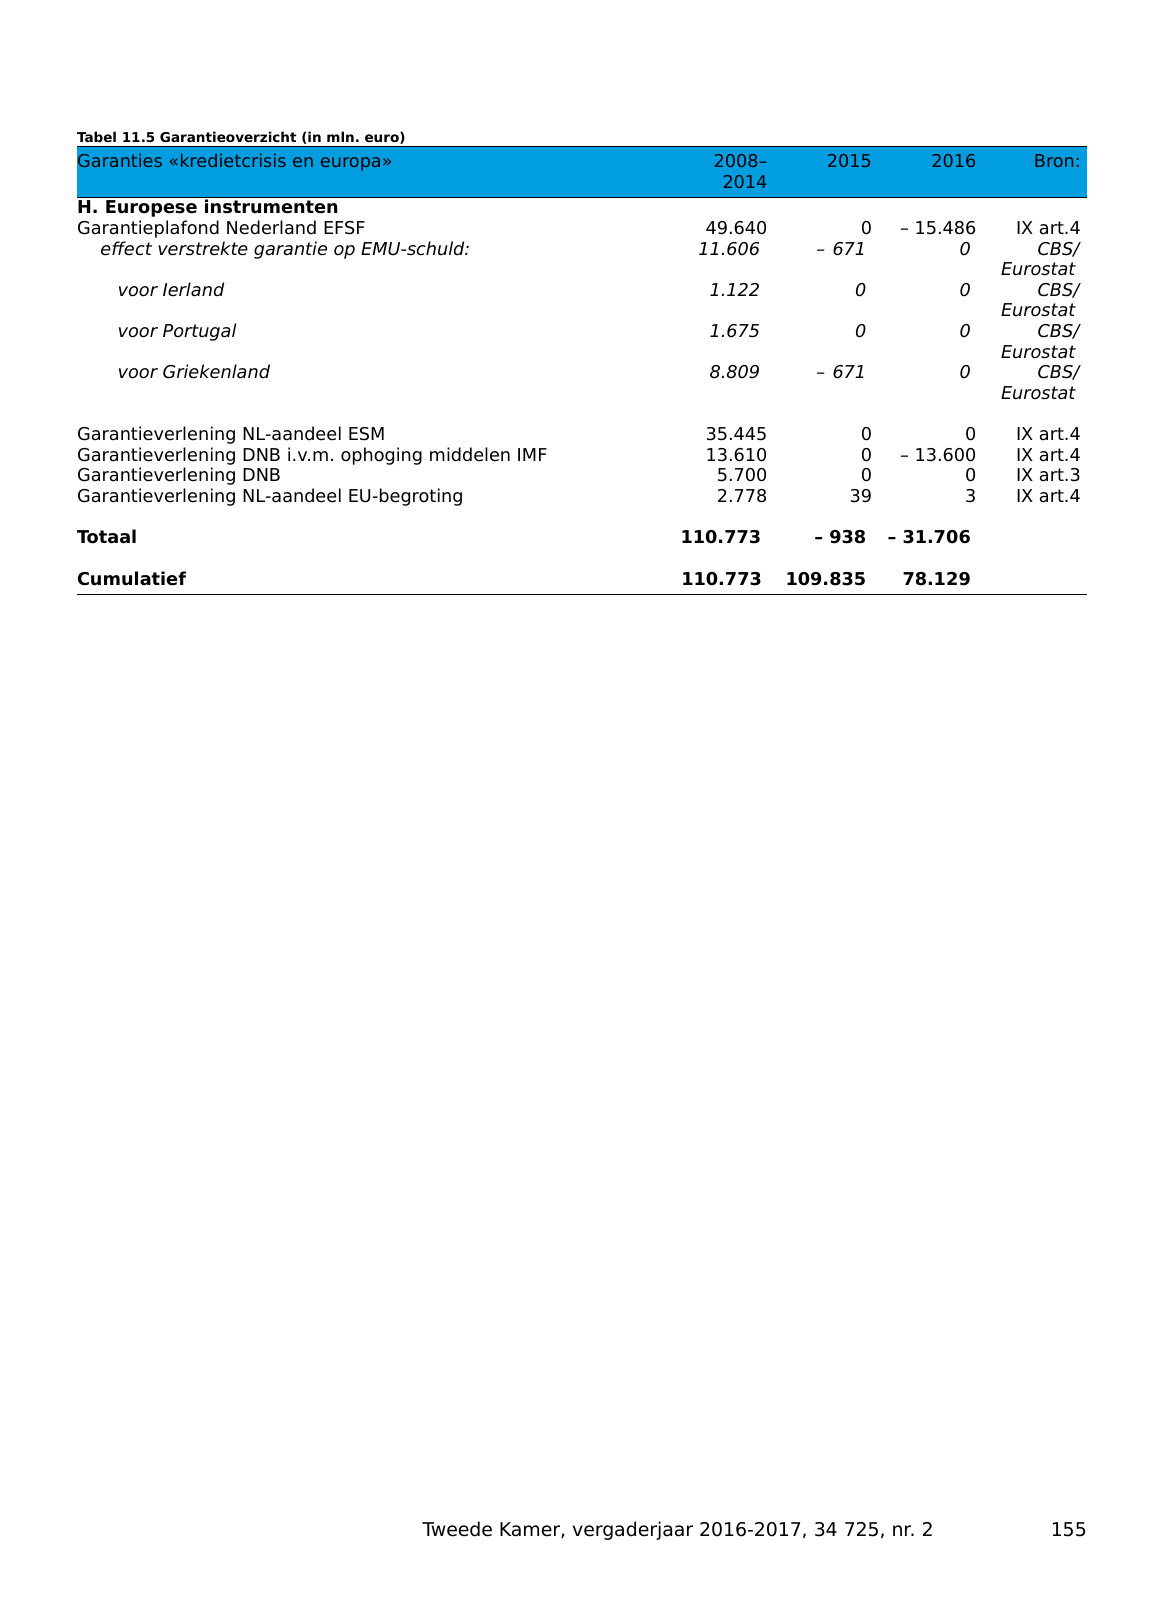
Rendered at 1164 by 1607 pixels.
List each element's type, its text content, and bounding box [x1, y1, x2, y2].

table_cell 78.129 [878, 569, 982, 594]
table_cell [982, 507, 1087, 527]
table_cell 0 [773, 321, 878, 362]
table_cell CBS/Eurostat [982, 239, 1087, 280]
table_cell Garantieverlening DNB [77, 465, 669, 486]
table_cell 2.778 [669, 486, 773, 507]
table_cell 0 [878, 280, 982, 321]
table_cell [773, 404, 878, 424]
table_cell [773, 198, 878, 218]
table_cell [112, 507, 669, 527]
table_cell [669, 507, 773, 527]
table_cell 1.675 [669, 321, 773, 362]
table_cell 109.835 [773, 569, 878, 594]
table_cell 2015 [773, 147, 878, 197]
table_cell H. Europese instrumenten [77, 198, 669, 218]
table_cell [112, 404, 669, 424]
table_cell Garantieverlening DNB i.v.m. ophoging middelen IMF [77, 445, 669, 465]
table_cell [669, 198, 773, 218]
table_cell [94, 507, 112, 527]
table_cell 13.610 [669, 445, 773, 465]
table_cell [94, 404, 112, 424]
table_cell – 938 [773, 527, 878, 548]
table_cell voor Ierland [112, 280, 669, 321]
table_cell [669, 404, 773, 424]
table_cell [112, 548, 669, 568]
table_cell IX art.3 [982, 465, 1087, 486]
table_cell CBS/Eurostat [982, 321, 1087, 362]
table_cell [982, 198, 1087, 218]
table_cell [77, 507, 94, 527]
table_cell 0 [878, 465, 982, 486]
table_cell 0 [878, 321, 982, 362]
table_cell 1.122 [669, 280, 773, 321]
table_cell 0 [773, 280, 878, 321]
table_cell Bron: [982, 147, 1087, 197]
table_cell [878, 548, 982, 568]
table_cell 3 [878, 486, 982, 507]
table_cell [77, 280, 94, 321]
table_cell IX art.4 [982, 445, 1087, 465]
table_header Tabel 11.5 Garantieoverzicht (in mln. euro) [77, 130, 1087, 146]
table_cell Garanties «kredietcrisis en europa» [77, 147, 669, 197]
table_cell [982, 527, 1087, 548]
table_cell effect verstrekte garantie op EMU-schuld: [94, 239, 669, 280]
table_cell [77, 548, 94, 568]
table_cell IX art.4 [982, 218, 1087, 238]
table_cell [878, 507, 982, 527]
table_cell [94, 548, 112, 568]
table_cell IX art.4 [982, 424, 1087, 445]
table_cell 11.606 [669, 239, 773, 280]
table_cell 0 [878, 362, 982, 403]
table_cell CBS/Eurostat [982, 362, 1087, 403]
table_cell – 671 [773, 362, 878, 403]
table_cell [878, 404, 982, 424]
table_cell [669, 548, 773, 568]
table_cell 2008–2014 [669, 147, 773, 197]
table_cell [94, 362, 112, 403]
table_cell [982, 404, 1087, 424]
table_cell – 31.706 [878, 527, 982, 548]
table_cell 0 [773, 445, 878, 465]
table_cell [77, 321, 94, 362]
table_cell CBS/Eurostat [982, 280, 1087, 321]
table_cell – 13.600 [878, 445, 982, 465]
table_cell voor Griekenland [112, 362, 669, 403]
table_cell [94, 321, 112, 362]
table_cell 49.640 [669, 218, 773, 238]
table_cell 2016 [878, 147, 982, 197]
table_cell 39 [773, 486, 878, 507]
table_cell 0 [878, 424, 982, 445]
table_cell 0 [773, 218, 878, 238]
table_cell 0 [878, 239, 982, 280]
table_cell 0 [773, 424, 878, 445]
table_cell voor Portugal [112, 321, 669, 362]
table_cell 110.773 [669, 527, 773, 548]
table_cell – 15.486 [878, 218, 982, 238]
table_cell Garantieverlening NL-aandeel ESM [77, 424, 669, 445]
table_cell [878, 198, 982, 218]
table_cell [77, 362, 94, 403]
table_cell 8.809 [669, 362, 773, 403]
table_cell [77, 239, 94, 280]
table_cell IX art.4 [982, 486, 1087, 507]
table_cell [982, 548, 1087, 568]
table_cell Garantieverlening NL-aandeel EU-begroting [77, 486, 669, 507]
table_cell [773, 548, 878, 568]
table_cell – 671 [773, 239, 878, 280]
table_cell [94, 280, 112, 321]
table_cell 110.773 [669, 569, 773, 594]
table_cell [982, 569, 1087, 594]
table_cell 5.700 [669, 465, 773, 486]
table_cell [773, 507, 878, 527]
table_cell Garantieplafond Nederland EFSF [77, 218, 669, 238]
table_cell [77, 404, 94, 424]
table_cell 0 [773, 465, 878, 486]
table_cell Cumulatief [77, 569, 669, 594]
table_cell 35.445 [669, 424, 773, 445]
table_cell Totaal [77, 527, 669, 548]
